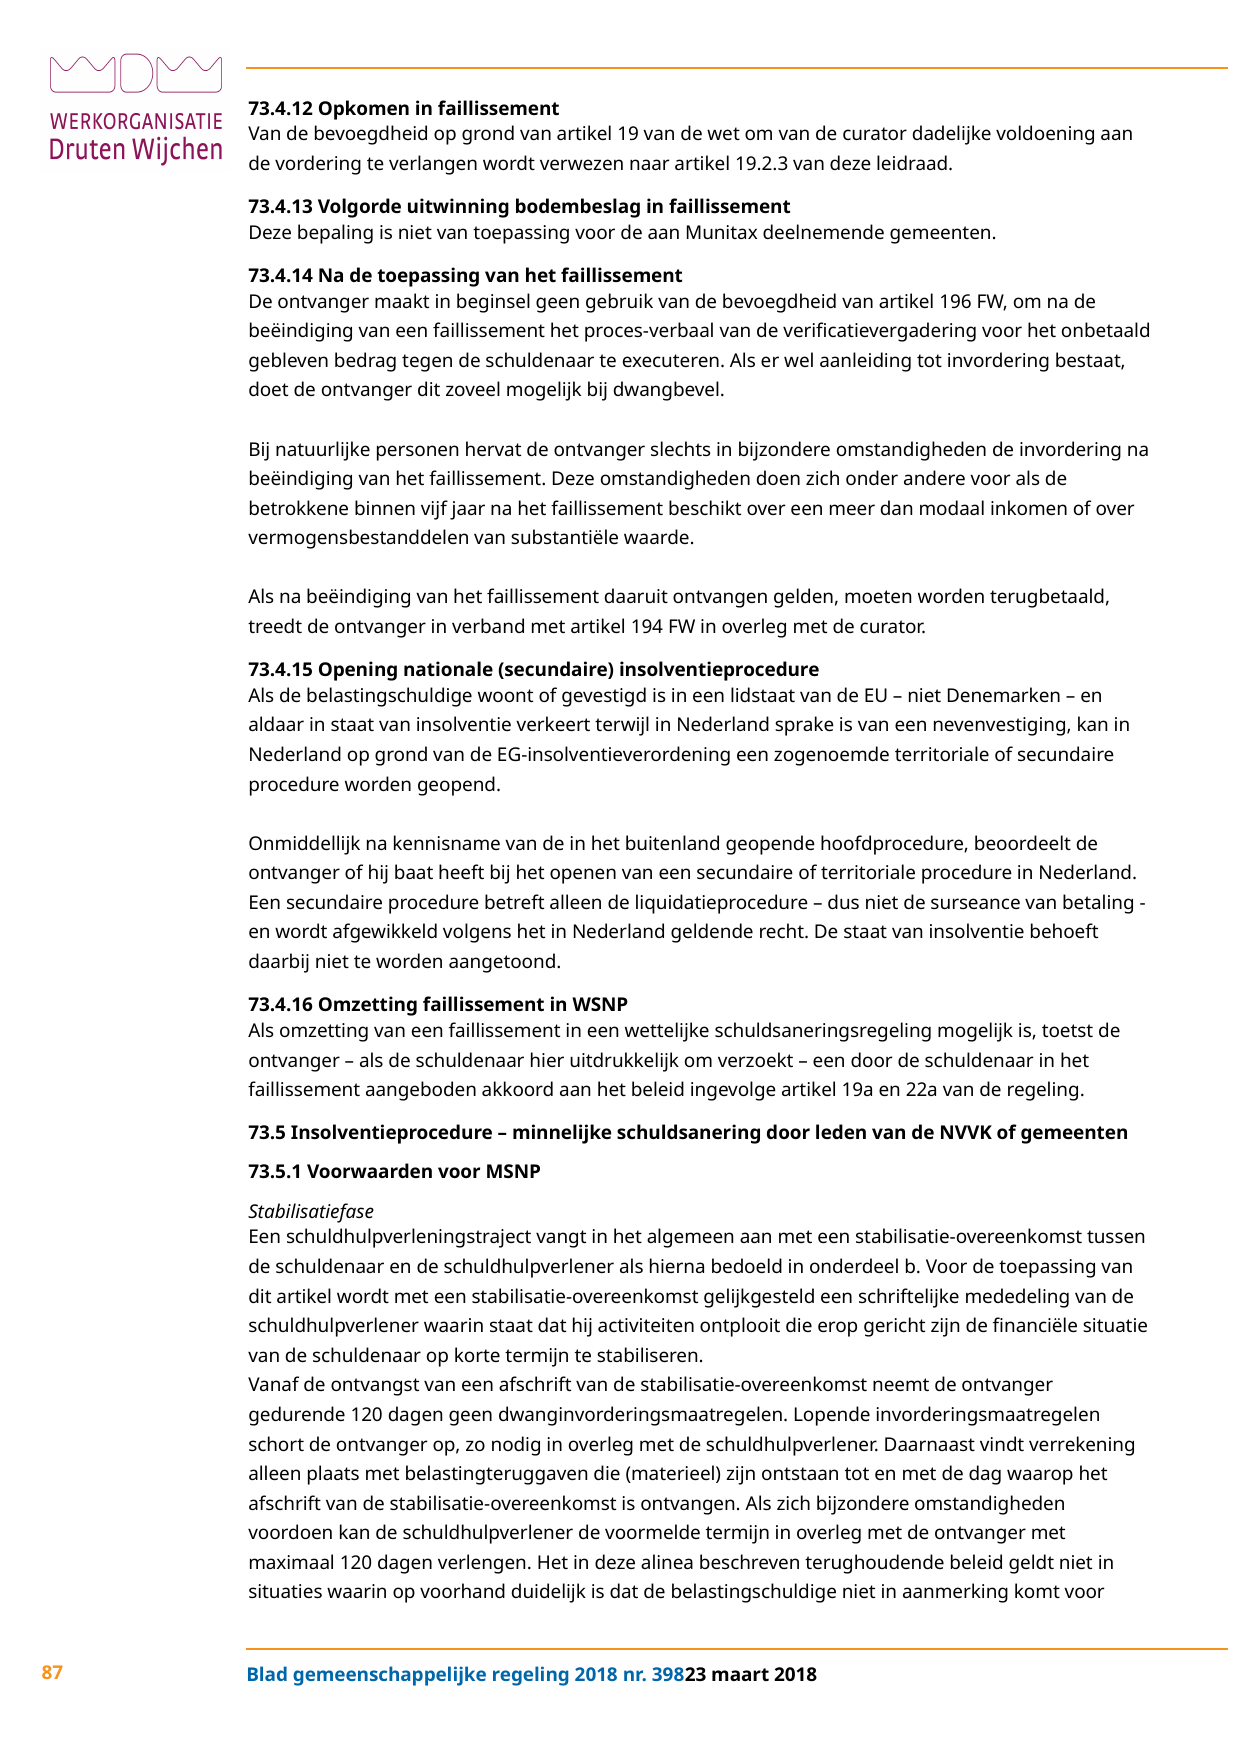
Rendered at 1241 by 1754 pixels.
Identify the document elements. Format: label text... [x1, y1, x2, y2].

text Vanaf de ontvangst van een afschrift van de stabilisatie-overeenkomst neemt de ontvanger gedurende 120 dagen geen dwanginvorderingsmaatregelen. Lopende invorderingsmaatregelen schort de ontvanger op, zo nodig in overleg met de schuldhulpverlener. Daarnaast vindt verrekening alleen plaats met belastingteruggaven die (materieel) zijn ontstaan tot en met de dag waarop het afschrift van de stabilisatie-overeenkomst is ontvangen. Als zich bijzondere omstandigheden voordoen kan de schuldhulpverlener de voormelde termijn in overleg met de ontvanger met maximaal 120 dagen verlengen. Het in deze alinea beschreven terughoudende beleid geldt niet in situaties waarin op voorhand duidelijk is dat de belastingschuldige niet in aanmerking komt voor [248, 1372, 1152, 1604]
text 73.4.15 Opening nationale (secundaire) insolventieprocedure [248, 656, 1152, 682]
text Deze bepaling is niet van toepassing voor de aan Munitax deelnemende gemeenten. [248, 219, 1152, 245]
text Van de bevoegdheid op grond van artikel 19 van de wet om van de curator dadelijke voldoening aan de vordering te verlangen wordt verwezen naar artikel 19.2.3 van deze leidraad. [248, 121, 1152, 176]
text Onmiddellijk na kennisname van de in het buitenland geopende hoofdprocedure, beoordeelt de ontvanger of hij baat heeft bij het openen van een secundaire of territoriale procedure in Nederland. Een secundaire procedure betreft alleen de liquidatieprocedure – dus niet de surseance van betaling -en wordt afgewikkeld volgens het in Nederland geldende recht. De staat van insolventie behoeft daarbij niet te worden aangetoond. [248, 830, 1152, 974]
text Stabilisatiefase [248, 1198, 1152, 1224]
text Als na beëindiging van het faillissement daaruit ontvangen gelden, moeten worden terugbetaald, treedt de ontvanger in verband met artikel 194 FW in overleg met de curator. [248, 584, 1152, 639]
picture [41, 47, 231, 172]
text 73.5 Insolventieprocedure – minnelijke schuldsanering door leden van de NVVK of gemeenten [248, 1119, 1152, 1145]
text 73.4.16 Omzetting faillissement in WSNP [248, 991, 1152, 1017]
text 73.4.14 Na de toepassing van het faillissement [248, 262, 1152, 288]
text Als de belastingschuldige woont of gevestigd is in een lidstaat van de EU – niet Denemarken – en aldaar in staat van insolventie verkeert terwijl in Nederland sprake is van een nevenvestiging, kan in Nederland op grond van de EG-insolventieverordening een zogenoemde territoriale of secundaire procedure worden geopend. [248, 682, 1152, 797]
text 73.4.13 Volgorde uitwinning bodembeslag in faillissement [248, 193, 1152, 219]
text 73.4.12 Opkomen in faillissement [248, 95, 1152, 121]
text Als omzetting van een faillissement in een wettelijke schuldsaneringsregeling mogelijk is, toetst de ontvanger – als de schuldenaar hier uitdrukkelijk om verzoekt – een door de schuldenaar in het faillissement aangeboden akkoord aan het beleid ingevolge artikel 19a en 22a van de regeling. [248, 1017, 1152, 1102]
text Bij natuurlijke personen hervat de ontvanger slechts in bijzondere omstandigheden de invordering na beëindiging van het faillissement. Deze omstandigheden doen zich onder andere voor als de betrokkene binnen vijf jaar na het faillissement beschikt over een meer dan modaal inkomen of over vermogensbestanddelen van substantiële waarde. [248, 436, 1152, 550]
text Een schuldhulpverleningstraject vangt in het algemeen aan met een stabilisatie-overeenkomst tussen de schuldenaar en de schuldhulpverlener als hierna bedoeld in onderdeel b. Voor de toepassing van dit artikel wordt met een stabilisatie-overeenkomst gelijkgesteld een schriftelijke mededeling van de schuldhulpverlener waarin staat dat hij activiteiten ontplooit die erop gericht zijn de financiële situatie van de schuldenaar op korte termijn te stabiliseren. [248, 1224, 1152, 1368]
text De ontvanger maakt in beginsel geen gebruik van de bevoegdheid van artikel 196 FW, om na de beëindiging van een faillissement het proces-verbaal van de verificatievergadering voor het onbetaald gebleven bedrag tegen de schuldenaar te executeren. Als er wel aanleiding tot invordering bestaat, doet de ontvanger dit zoveel mogelijk bij dwangbevel. [248, 288, 1152, 402]
text 73.5.1 Voorwaarden voor MSNP [248, 1159, 1152, 1184]
